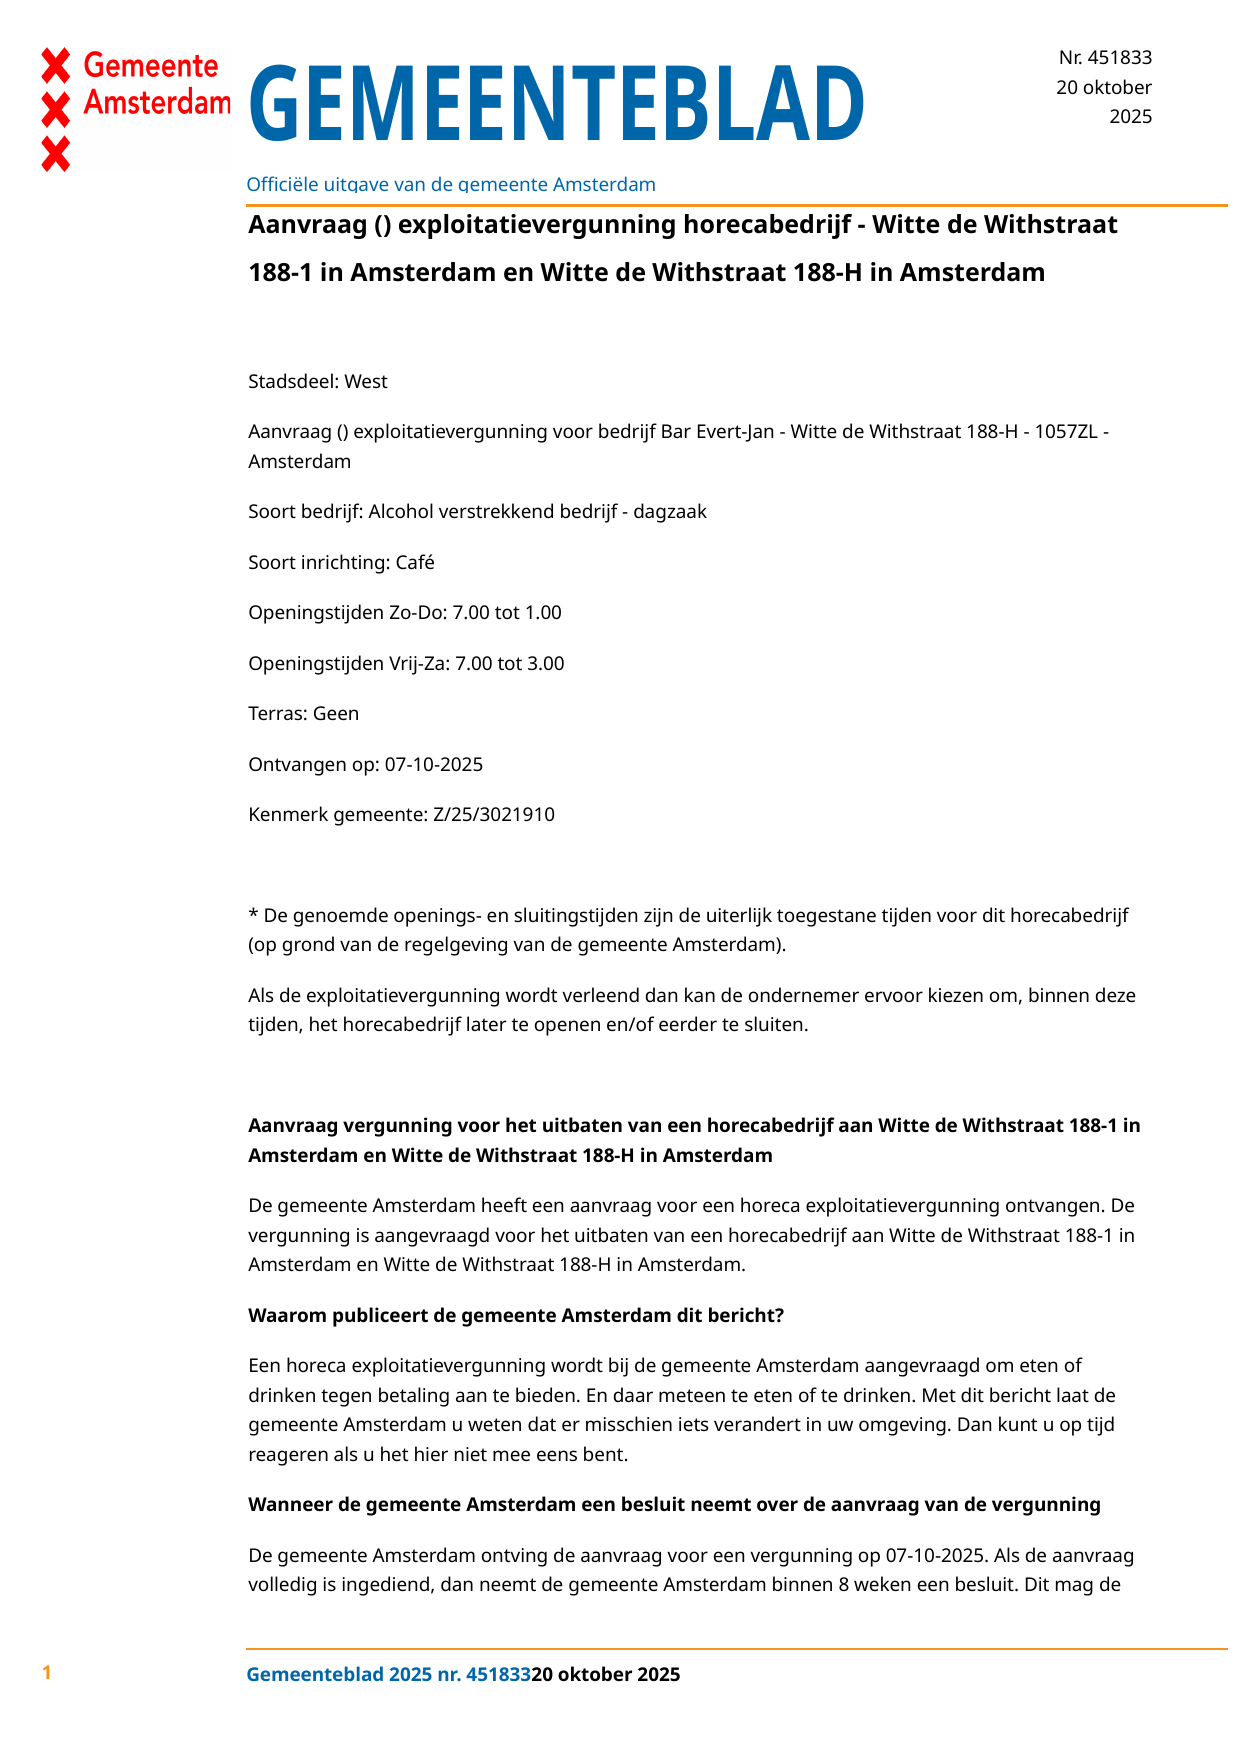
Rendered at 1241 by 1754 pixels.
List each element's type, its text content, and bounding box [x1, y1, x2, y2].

text Aanvraag vergunning voor het uitbaten van een horecabedrijf aan Witte de Withstraat 188-1 in Amsterdam en Witte de Withstraat 188-H in Amsterdam [248, 1112, 1152, 1168]
text Aanvraag () exploitatievergunning voor bedrijf Bar Evert-Jan - Witte de Withstraat 188-H - 1057ZL - Amsterdam [248, 419, 1152, 474]
text Kenmerk gemeente: Z/25/3021910 [248, 801, 1152, 827]
picture [41, 47, 231, 172]
text Wanneer de gemeente Amsterdam een besluit neemt over de aanvraag van de vergunning [248, 1492, 1152, 1517]
text Ontvangen op: 07-10-2025 [248, 751, 1152, 777]
text Aanvraag () exploitatievergunning horecabedrijf - Witte de Withstraat 188-1 in Amsterdam en Witte de Withstraat 188-H in Amsterdam [248, 207, 1152, 288]
text De gemeente Amsterdam ontving de aanvraag voor een vergunning op 07-10-2025. Als de aanvraag volledig is ingediend, dan neemt de gemeente Amsterdam binnen 8 weken een besluit. Dit mag de [248, 1542, 1152, 1597]
text Stadsdeel: West [248, 368, 1152, 394]
text Als de exploitatievergunning wordt verleend dan kan de ondernemer ervoor kiezen om, binnen deze tijden, het horecabedrijf later te openen en/of eerder te sluiten. [248, 982, 1152, 1037]
text Een horeca exploitatievergunning wordt bij de gemeente Amsterdam aangevraagd om eten of drinken tegen betaling aan te bieden. En daar meteen te eten of te drinken. Met dit bericht laat de gemeente Amsterdam u weten dat er misschien iets verandert in uw omgeving. Dan kunt u op tijd reageren als u het hier niet mee eens bent. [248, 1352, 1152, 1467]
text Soort inrichting: Café [248, 549, 1152, 575]
text Openingstijden Vrij-Za: 7.00 tot 3.00 [248, 650, 1152, 676]
text Waarom publiceert de gemeente Amsterdam dit bericht? [248, 1302, 1152, 1328]
text Openingstijden Zo-Do: 7.00 tot 1.00 [248, 599, 1152, 625]
text * De genoemde openings- en sluitingstijden zijn de uiterlijk toegestane tijden voor dit horecabedrijf (op grond van de regelgeving van de gemeente Amsterdam). [248, 902, 1152, 957]
text Terras: Geen [248, 700, 1152, 726]
text Soort bedrijf: Alcohol verstrekkend bedrijf - dagzaak [248, 499, 1152, 524]
text De gemeente Amsterdam heeft een aanvraag voor een horeca exploitatievergunning ontvangen. De vergunning is aangevraagd voor het uitbaten van een horecabedrijf aan Witte de Withstraat 188-1 in Amsterdam en Witte de Withstraat 188-H in Amsterdam. [248, 1192, 1152, 1277]
